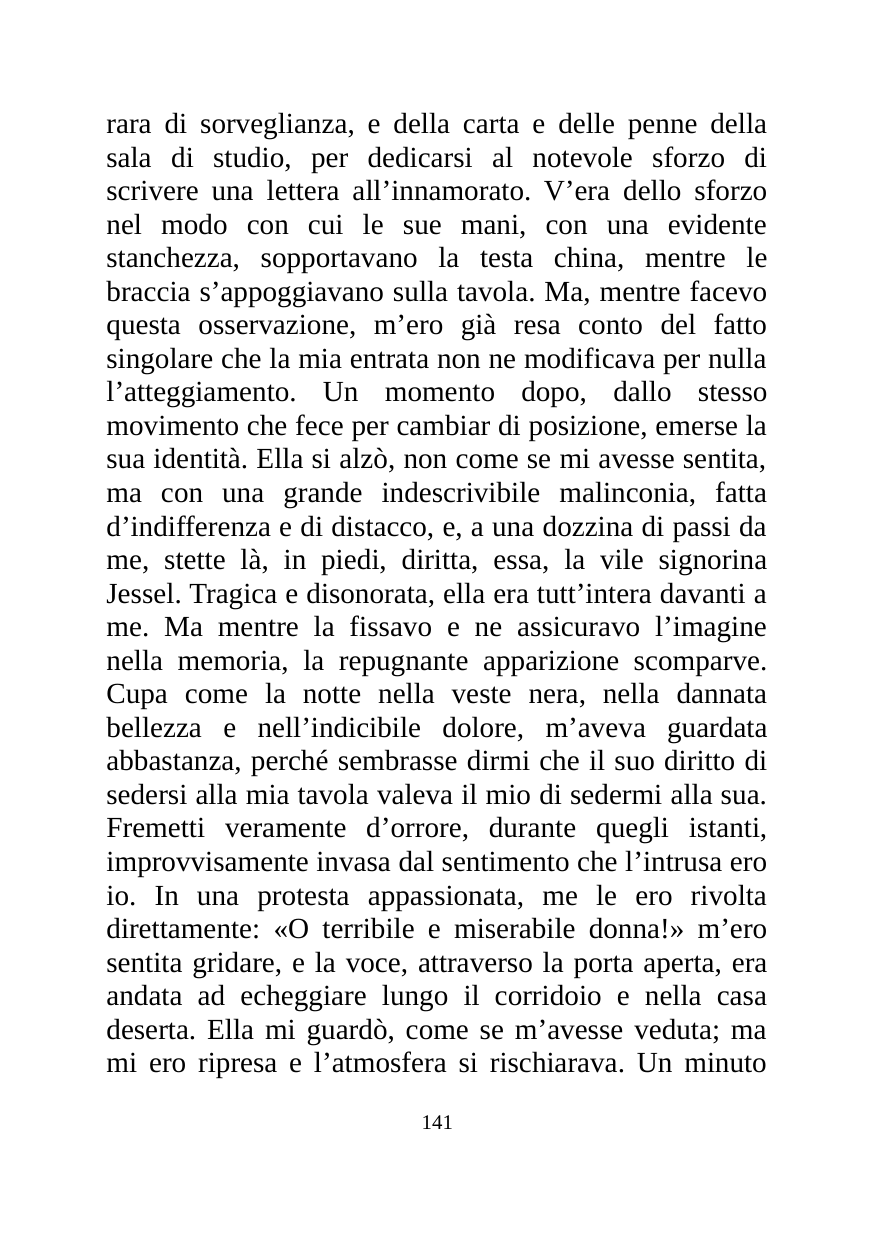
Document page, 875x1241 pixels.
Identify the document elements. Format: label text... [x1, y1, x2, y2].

text rara di sorveglianza, e della carta e delle penne della sala di studio, per dedicarsi al notevole sforzo di scrivere una lettera all’innamorato. V’era dello sforzo nel modo con cui le sue mani, con una evidente stanchezza, sopportavano la testa china, mentre le braccia s’appoggiavano sulla tavola. Ma, mentre facevo questa osservazione, m’ero già resa conto del fatto singolare che la mia entrata non ne modificava per nulla l’atteggiamento. Un momento dopo, dallo stesso movimento che fece per cambiar di posizione, emerse la sua identità. Ella si alzò, non come se mi avesse sentita, ma con una grande indescrivibile malinconia, fatta d’indifferenza e di distacco, e, a una dozzina di passi da me, stette là, in piedi, diritta, essa, la vile signorina Jessel. Tragica e disonorata, ella era tutt’intera davanti a me. Ma mentre la fissavo e ne assicuravo l’imagine nella memoria, la repugnante apparizione scomparve. Cupa come la notte nella veste nera, nella dannata bellezza e nell’indicibile dolore, m’aveva guardata abbastanza, perché sembrasse dirmi che il suo diritto di sedersi alla mia tavola valeva il mio di sedermi alla sua. Fremetti veramente d’orrore, durante quegli istanti, improvvisamente invasa dal sentimento che l’intrusa ero io. In una protesta appassionata, me le ero rivolta direttamente: «O terribile e miserabile donna!» m’ero sentita gridare, e la voce, attraverso la porta aperta, era andata ad echeggiare lungo il corridoio e nella casa deserta. Ella mi guardò, come se m’avesse veduta; ma mi ero ripresa e l’atmosfera si rischiarava. Un minuto [106, 106, 768, 1079]
